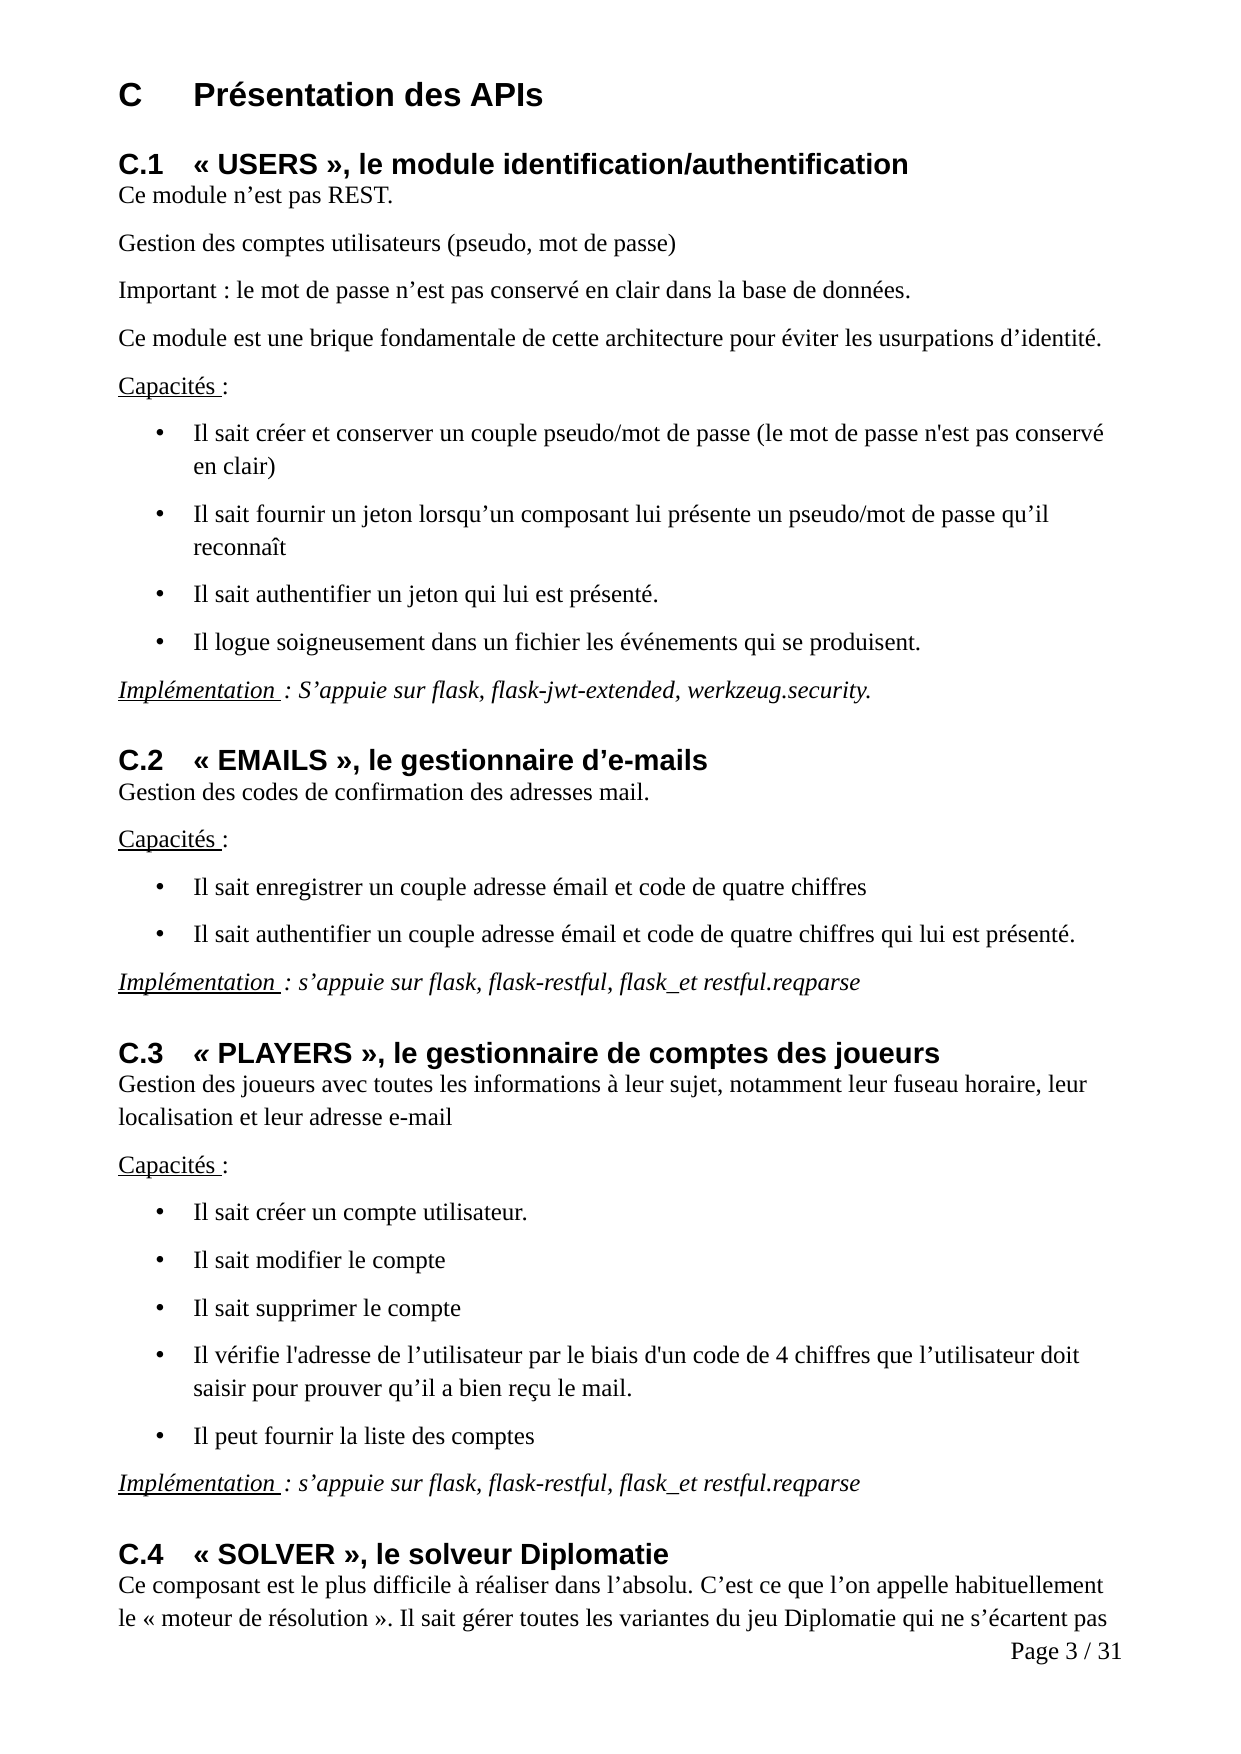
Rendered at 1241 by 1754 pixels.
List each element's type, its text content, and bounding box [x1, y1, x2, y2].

text Implémentation : S’appuie sur flask, flask-jwt-extended, werkzeug.security. [118, 675, 1122, 703]
text Implémentation : s’appuie sur flask, flask-restful, flask_et restful.reqparse [118, 1468, 1122, 1497]
text Capacités : [118, 371, 1122, 399]
text Implémentation : s’appuie sur flask, flask-restful, flask_et restful.reqparse [118, 967, 1122, 996]
text Important : le mot de passe n’est pas conservé en clair dans la base de données. [118, 276, 1122, 304]
list Il sait fournir un jeton lorsqu’un composant lui présente un pseudo/mot de passe qu’il reconnaît [156, 499, 1122, 561]
subtitle « PLAYERS », le gestionnaire de comptes des joueurs [118, 1036, 1122, 1069]
list Il sait créer et conserver un couple pseudo/mot de passe (le mot de passe n'est pas conservé en clair) [156, 418, 1122, 480]
text Capacités : [118, 824, 1122, 853]
text Gestion des comptes utilisateurs (pseudo, mot de passe) [118, 228, 1122, 257]
text Ce module est une brique fondamentale de cette architecture pour éviter les usurpations d’identité. [118, 323, 1122, 352]
text Gestion des codes de confirmation des adresses mail. [118, 777, 1122, 806]
text Ce composant est le plus difficile à réaliser dans l’absolu. C’est ce que l’on appelle habituellement le « moteur de résolution ». Il sait gérer toutes les variantes du jeu Diplomatie qui ne s’écartent pas [118, 1570, 1122, 1632]
list Il logue soigneusement dans un fichier les événements qui se produisent. [156, 627, 1122, 656]
text Capacités : [118, 1150, 1122, 1178]
text Gestion des joueurs avec toutes les informations à leur sujet, notamment leur fuseau horaire, leur localisation et leur adresse e-mail [118, 1069, 1122, 1131]
subtitle « SOLVER », le solveur Diplomatie [118, 1537, 1122, 1570]
list Il sait enregistrer un couple adresse émail et code de quatre chiffres [156, 872, 1122, 901]
list Il sait modifier le compte [156, 1245, 1122, 1274]
list Il sait créer un compte utilisateur. [156, 1197, 1122, 1226]
list Il sait authentifier un jeton qui lui est présenté. [156, 579, 1122, 608]
subtitle Présentation des APIs [118, 75, 1122, 113]
subtitle « EMAILS », le gestionnaire d’e-mails [118, 743, 1122, 777]
list Il sait authentifier un couple adresse émail et code de quatre chiffres qui lui est présenté. [156, 919, 1122, 948]
list Il sait supprimer le compte [156, 1293, 1122, 1321]
text Ce module n’est pas REST. [118, 180, 1122, 209]
subtitle « USERS », le module identification/authentification [118, 147, 1122, 180]
list Il vérifie l'adresse de l’utilisateur par le biais d'un code de 4 chiffres que l’utilisateur doit saisir pour prouver qu’il a bien reçu le mail. [156, 1340, 1122, 1402]
list Il peut fournir la liste des comptes [156, 1421, 1122, 1449]
